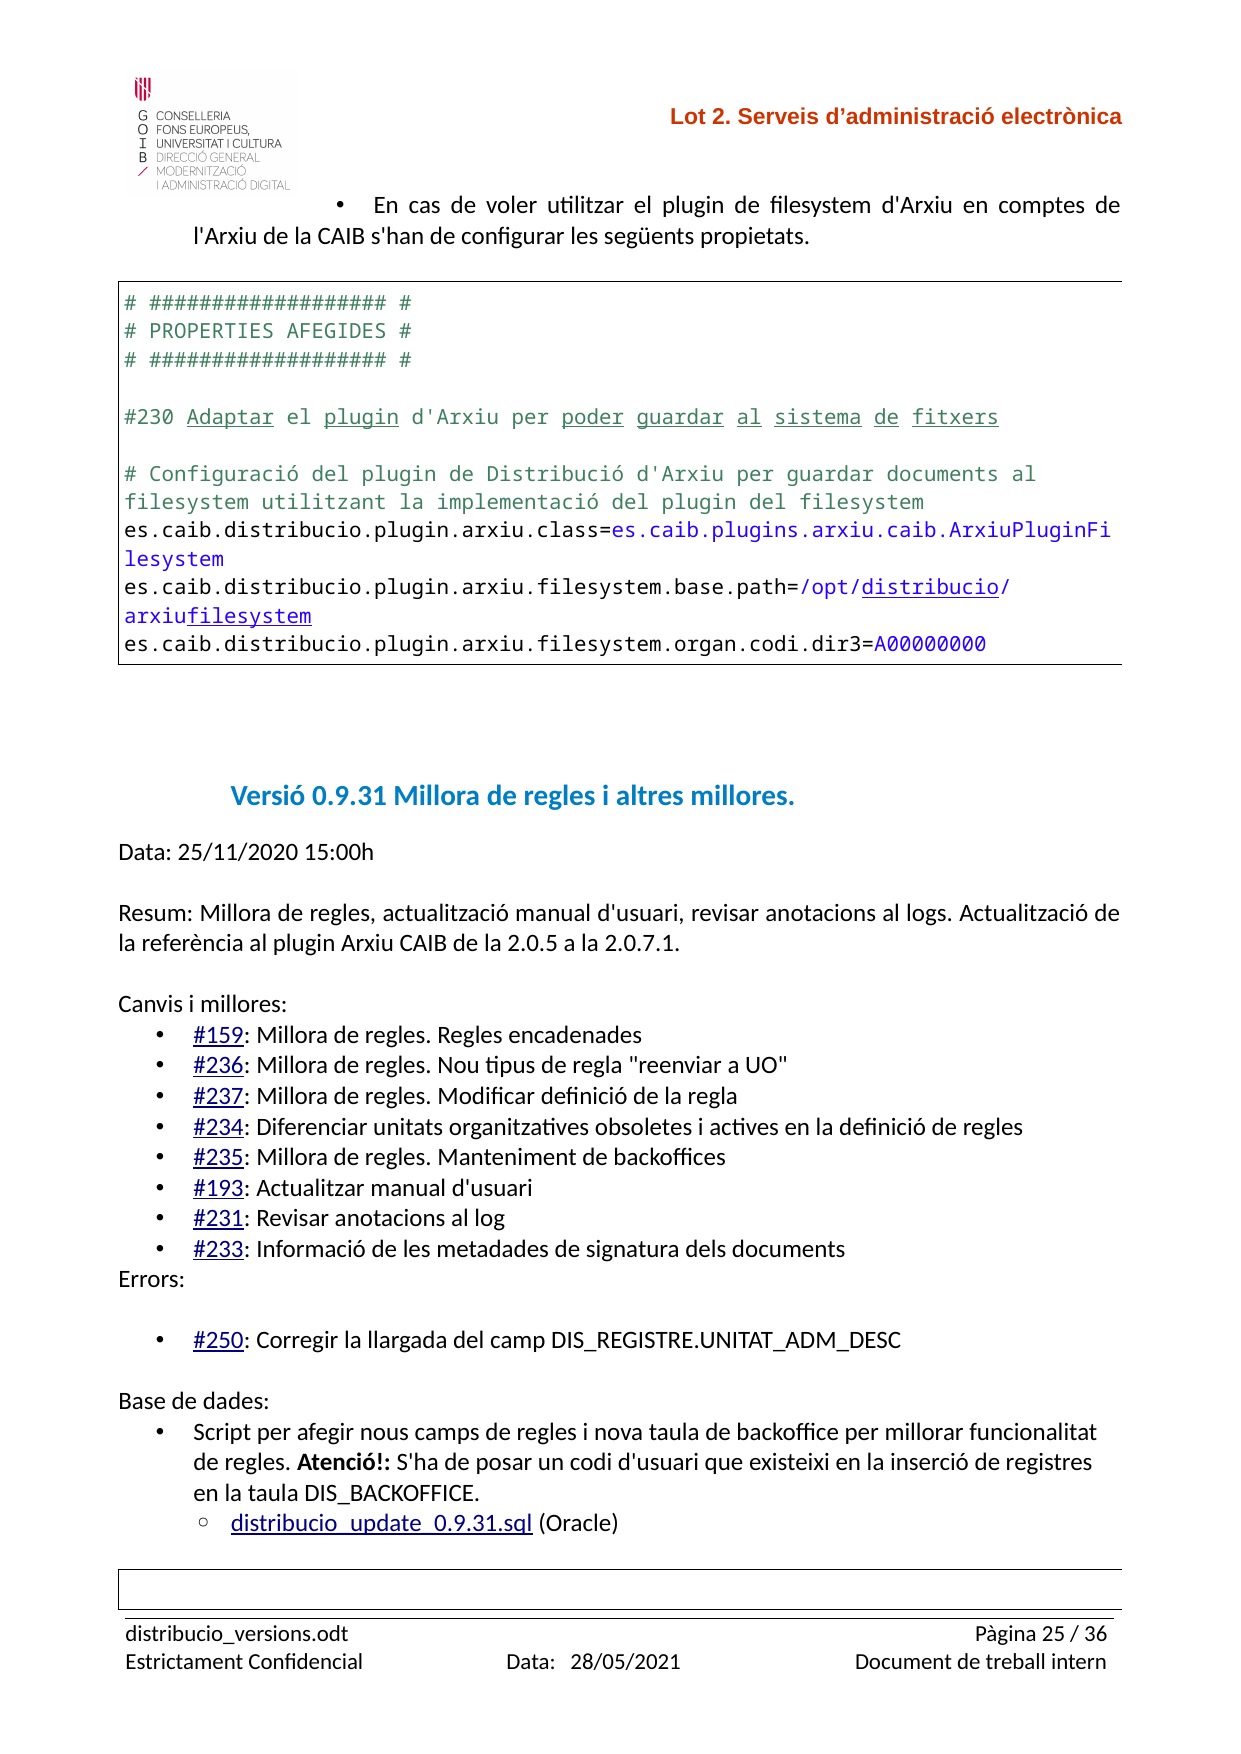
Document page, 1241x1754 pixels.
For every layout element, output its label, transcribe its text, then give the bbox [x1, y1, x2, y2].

subtitle Versió 0.9.31 Millora de regles i altres millores. [153, 777, 1122, 812]
text Errors: [118, 1263, 1122, 1294]
list Script per afegir nous camps de regles i nova taula de backoffice per millorar funcionalitat de regles. Atenció!: S'ha de posar un codi d'usuari que existeixi en la inserció de registres en la taula DIS_BACKOFFICE. [156, 1416, 1122, 1507]
list #250: Corregir la llargada del camp DIS_REGISTRE.UNITAT_ADM_DESC [156, 1324, 1122, 1355]
list #231: Revisar anotacions al log [156, 1202, 1122, 1233]
list #237: Millora de regles. Modificar definició de la regla [156, 1080, 1122, 1111]
list #234: Diferenciar unitats organitzatives obsoletes i actives en la definició de regles [156, 1111, 1122, 1141]
table_header # ################### # # PROPERTIES AFEGIDES # # ################### # #230 Adaptar el plugin d'Arxiu per poder guardar al sistema de fitxers # Configuració del plugin de Distribució d'Arxiu per guardar documents al filesystem utilitzant la implementació del plugin del filesystem es.caib.distribucio.plugin.arxiu.class=es.caib.plugins.arxiu.caib.ArxiuPluginFilesystem es.caib.distribucio.plugin.arxiu.filesystem.base.path=/opt/distribucio/arxiufilesystem es.caib.distribucio.plugin.arxiu.filesystem.organ.codi.dir3=A00000000 [119, 282, 1122, 663]
list #235: Millora de regles. Manteniment de backoffices [156, 1141, 1122, 1172]
text Data: 25/11/2020 15:00h [118, 836, 1122, 866]
list distribucio_update_0.9.31.sql (Oracle) [193, 1507, 1122, 1538]
list En cas de voler utilitzar el plugin de filesystem d'Arxiu en comptes de l'Arxiu de la CAIB s'han de configurar les següents propietats. [156, 190, 1122, 251]
text Base de dades: [118, 1385, 1122, 1416]
picture [126, 70, 299, 197]
text Canvis i millores: [118, 988, 1122, 1019]
list #236: Millora de regles. Nou tipus de regla "reenviar a UO" [156, 1049, 1122, 1080]
list #159: Millora de regles. Regles encadenades [156, 1019, 1122, 1049]
list #233: Informació de les metadades de signatura dels documents [156, 1233, 1122, 1263]
list #193: Actualitzar manual d'usuari [156, 1172, 1122, 1202]
text Resum: Millora de regles, actualització manual d'usuari, revisar anotacions al logs. Actualització de la referència al plugin Arxiu CAIB de la 2.0.5 a la 2.0.7.1. [118, 897, 1122, 958]
